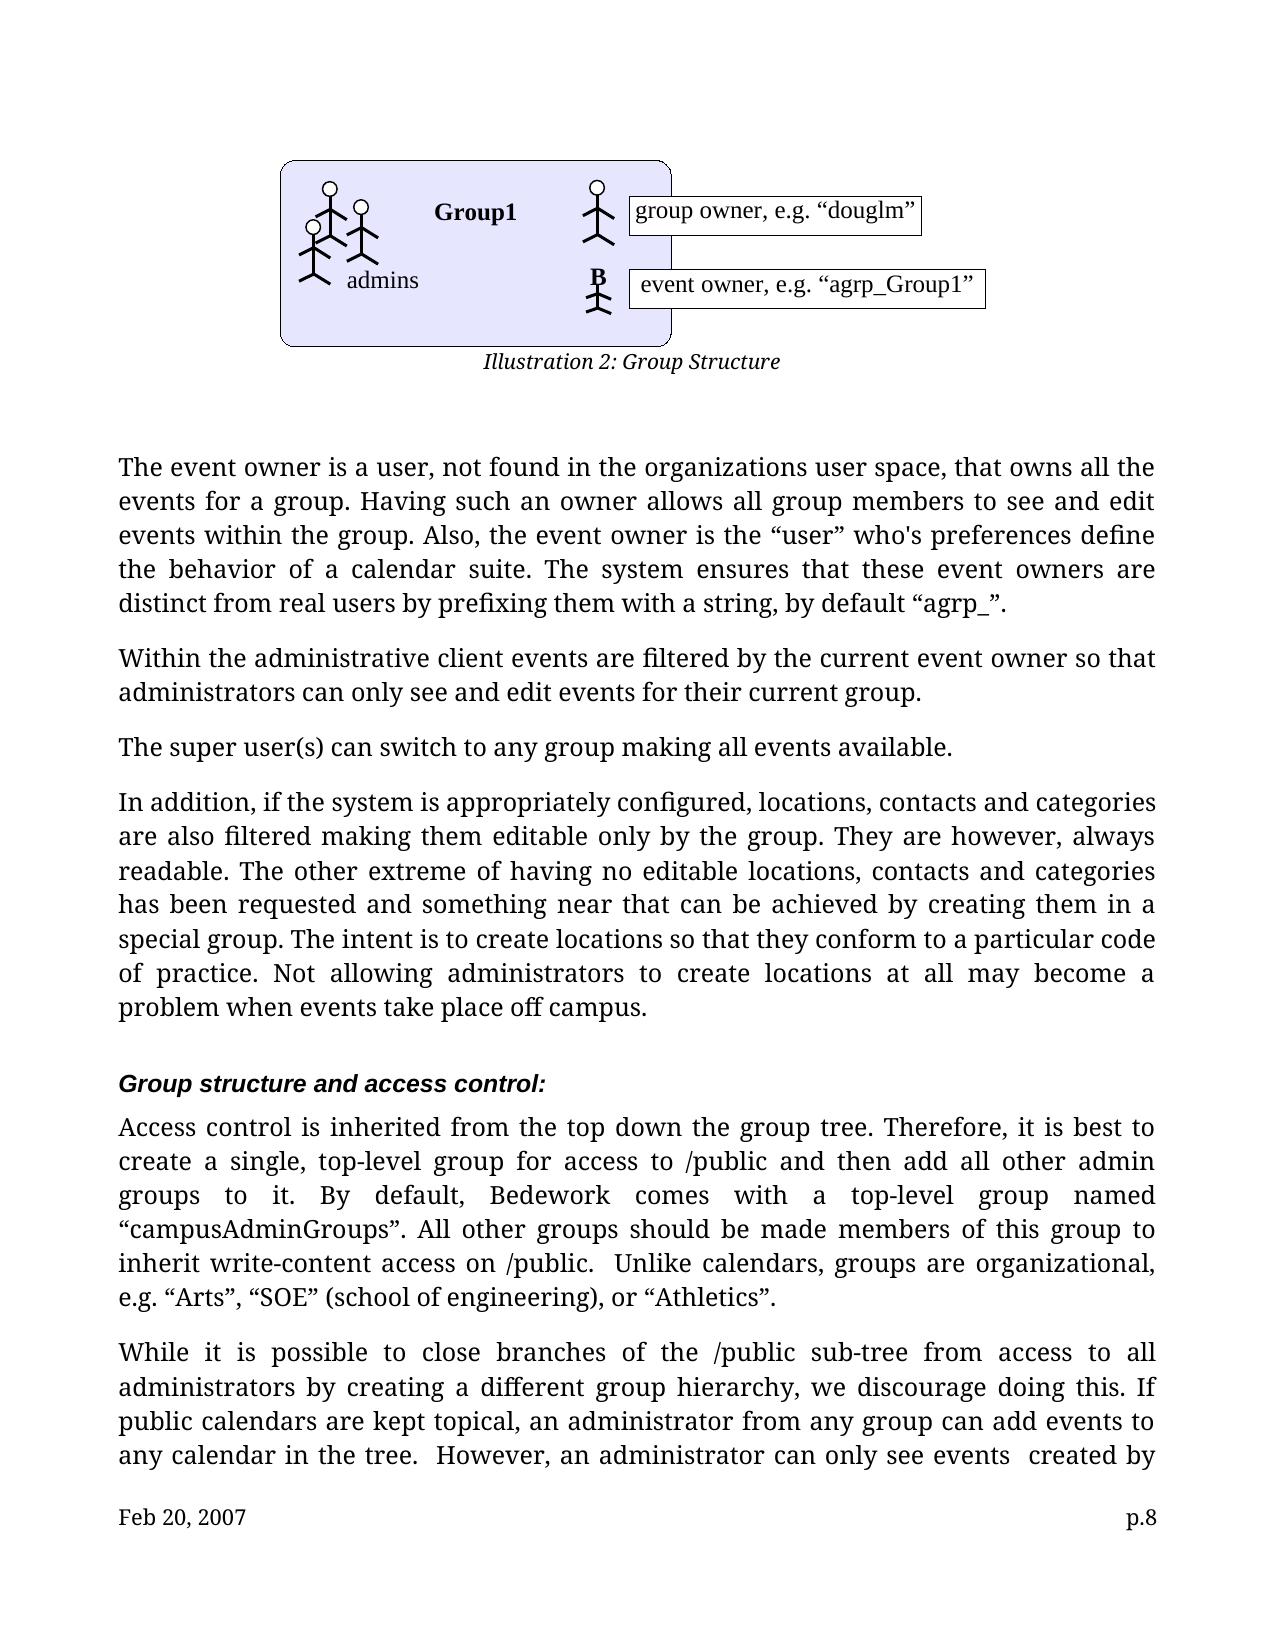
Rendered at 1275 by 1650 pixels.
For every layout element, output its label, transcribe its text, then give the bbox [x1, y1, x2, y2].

text While it is possible to close branches of the /public sub-tree from access to all administrators by creating a different group hierarchy, we discourage doing this. If public calendars are kept topical, an administrator from any group can add events to any calendar in the tree. However, an administrator can only see events created by [118, 1335, 1157, 1471]
subtitle Group structure and access control: [118, 1069, 1157, 1097]
text Illustration 2: Group Structure [242, 143, 1024, 375]
text Access control is inherited from the top down the group tree. Therefore, it is best to create a single, top-level group for access to /public and then add all other admin groups to it. By default, Bedework comes with a top-level group named “campusAdminGroups”. All other groups should be made members of this group to inherit write-content access on /public. Unlike calendars, groups are organizational, e.g. “Arts”, “SOE” (school of engineering), or “Athletics”. [118, 1110, 1157, 1314]
text In addition, if the system is appropriately configured, locations, contacts and categories are also filtered making them editable only by the group. They are however, always readable. The other extreme of having no editable locations, contacts and categories has been requested and something near that can be achieved by creating them in a special group. The intent is to create locations so that they conform to a particular code of practice. Not allowing administrators to create locations at all may become a problem when events take place off campus. [118, 785, 1157, 1023]
text The event owner is a user, not found in the organizations user space, that owns all the events for a group. Having such an owner allows all group members to see and edit events within the group. Also, the event owner is the “user” who's preferences define the behavior of a calendar suite. The system ensures that these event owners are distinct from real users by prefixing them with a string, by default “agrp_”. [118, 449, 1157, 620]
text The super user(s) can switch to any group making all events available. [118, 730, 1157, 764]
text Within the administrative client events are filtered by the current event owner so that administrators can only see and edit events for their current group. [118, 641, 1157, 709]
